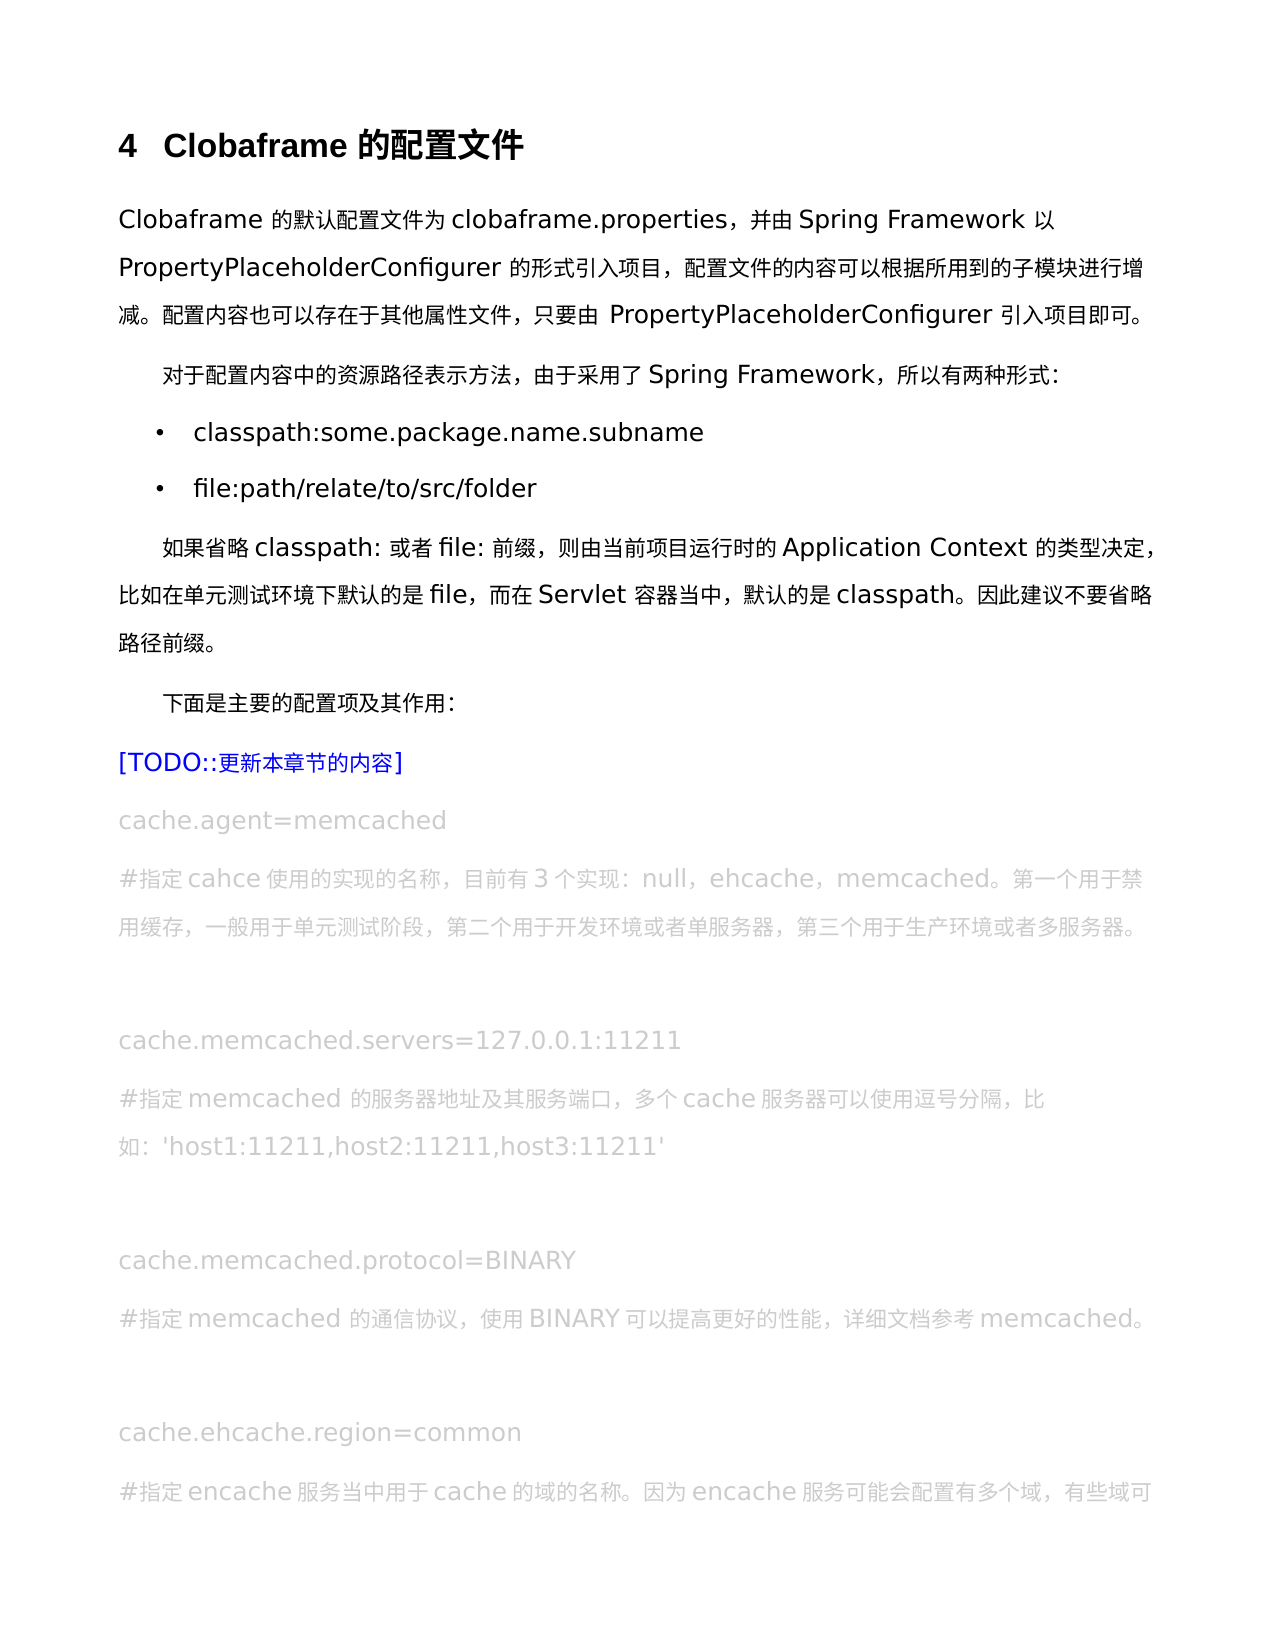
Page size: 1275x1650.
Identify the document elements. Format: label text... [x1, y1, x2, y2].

text cache.agent=memcached [118, 806, 1157, 835]
text #指定encache服务当中用于cache的域的名称。因为encache服务可能会配置有多个域，有些域可 [118, 1475, 1157, 1506]
text [TODO::更新本章节的内容] [118, 746, 1157, 778]
text #指定cahce使用的实现的名称，目前有3个实现：null，ehcache，memcached。第一个用于禁用缓存，一般用于单元测试阶段，第二个用于开发环境或者单服务器，第三个用于生产环境或者多服务器。 [118, 862, 1157, 941]
text cache.memcached.protocol=BINARY [118, 1246, 1157, 1275]
text #指定memcached 的通信协议，使用BINARY可以提高更好的性能，详细文档参考memcached。 [118, 1302, 1157, 1334]
subtitle Clobaframe 的配置文件 [118, 118, 1157, 167]
list classpath:some.package.name.subname [156, 418, 1157, 448]
text 对于配置内容中的资源路径表示方法，由于采用了 Spring Framework，所以有两种形式： [118, 358, 1157, 390]
text cache.ehcache.region=common [118, 1418, 1157, 1448]
text 下面是主要的配置项及其作用： [118, 686, 1157, 718]
text Clobaframe 的默认配置文件为 clobaframe.properties，并由 Spring Framework 以 PropertyPlaceholderConfigurer 的形式引入项目，配置文件的内容可以根据所用到的子模块进行增减。配置内容也可以存在于其他属性文件，只要由 PropertyPlaceholderConfigurer 引入项目即可。 [118, 203, 1157, 330]
list file:path/relate/to/src/folder [156, 475, 1157, 504]
text 如果省略 classpath: 或者 file: 前缀，则由当前项目运行时的 Application Context 的类型决定，比如在单元测试环境下默认的是 file，而在 Servlet 容器当中，默认的是 classpath。因此建议不要省略路径前缀。 [118, 531, 1157, 658]
text #指定 memcached 的服务器地址及其服务端口，多个cache服务器可以使用逗号分隔，比如：'host1:11211,host2:11211,host3:11211' [118, 1082, 1157, 1161]
text cache.memcached.servers=127.0.0.1:11211 [118, 1026, 1157, 1055]
